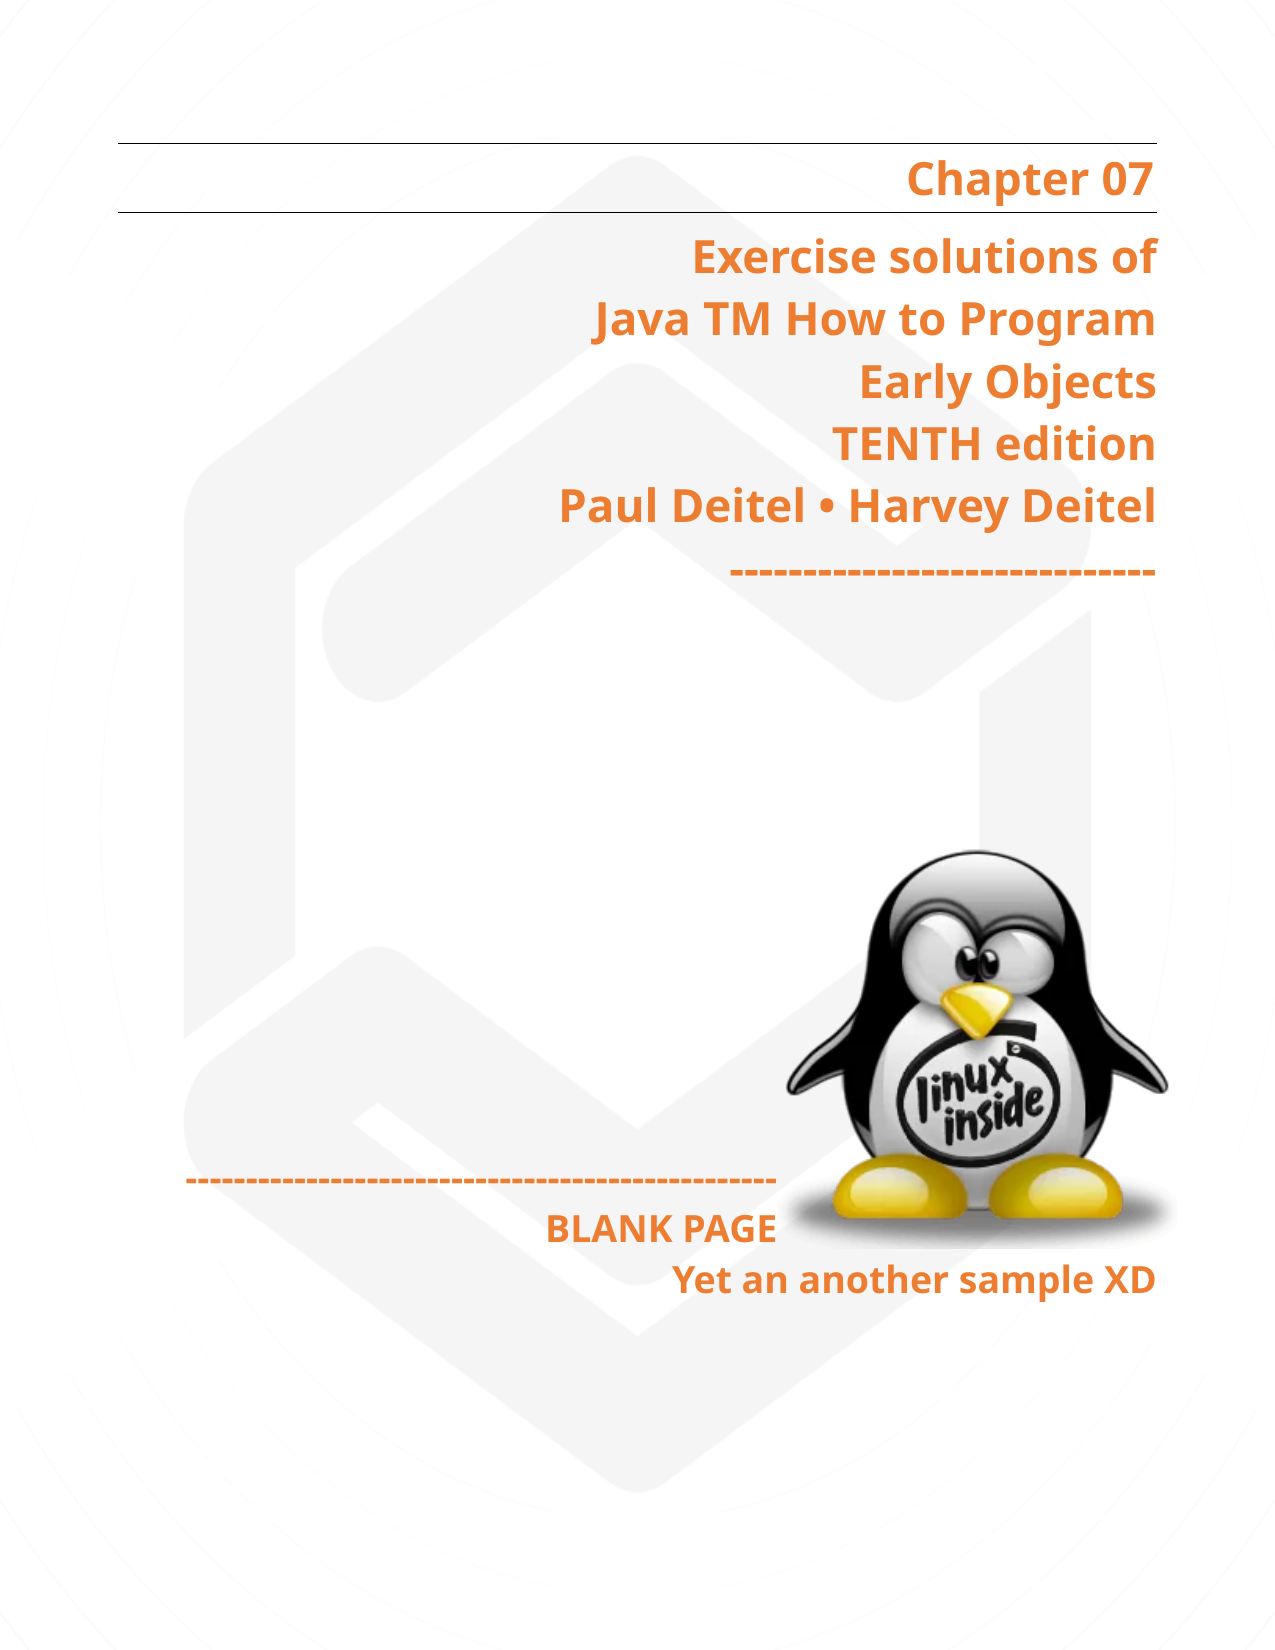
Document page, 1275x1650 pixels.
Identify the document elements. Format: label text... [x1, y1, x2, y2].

text ----------------------------- [118, 536, 1157, 599]
picture [777, 848, 1178, 1249]
text Paul Deitel • Harvey Deitel [118, 474, 1157, 536]
text BLANK PAGE [118, 1202, 1157, 1253]
text Java TM How to Program [118, 287, 1157, 349]
text Early Objects [118, 349, 1157, 411]
text Exercise solutions of [118, 224, 1157, 287]
subtitle Chapter 07 [118, 144, 1157, 212]
text ------------------------------------------------- [118, 1151, 777, 1202]
text Yet an another sample XD [118, 1253, 1157, 1304]
text TENTH edition [118, 411, 1157, 474]
